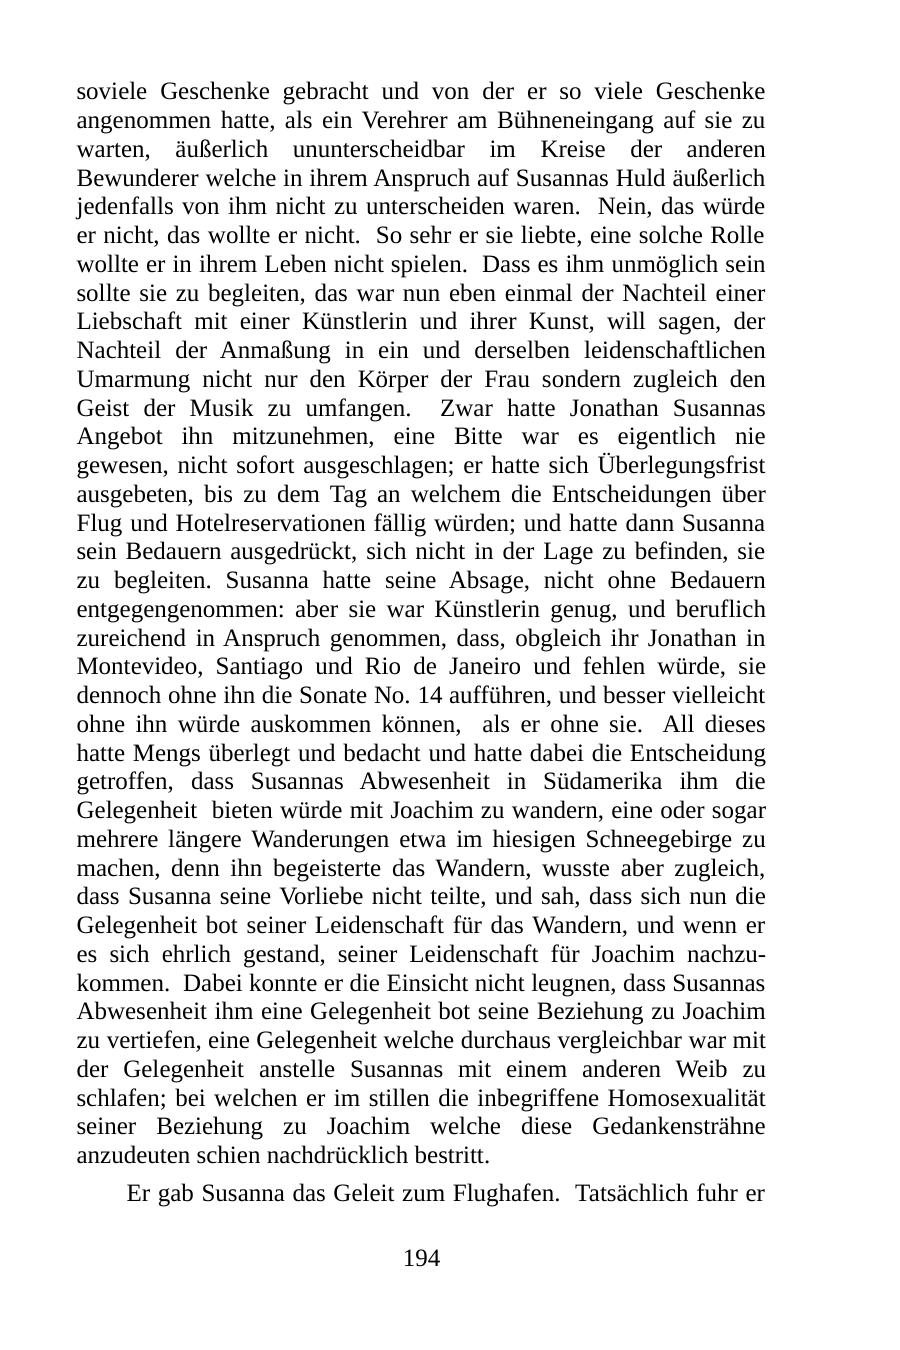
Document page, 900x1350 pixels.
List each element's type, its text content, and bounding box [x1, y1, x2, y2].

text Er gab Susanna das Geleit zum Flughafen. Tatsächlich fuhr er [76, 1178, 766, 1207]
text soviele Geschenke gebracht und von der er so viele Geschenke angenommen hatte, als ein Verehrer am Bühneneingang auf sie zu warten, äußerlich ununterscheidbar im Kreise der anderen Bewunderer welche in ihrem Anspruch auf Susannas Huld äußerlich jedenfalls von ihm nicht zu unterscheiden waren. Nein, das würde er nicht, das wollte er nicht. So sehr er sie liebte, eine solche Rolle wollte er in ihrem Leben nicht spielen. Dass es ihm unmöglich sein sollte sie zu begleiten, das war nun eben einmal der Nachteil einer Liebschaft mit einer Künstlerin und ihrer Kunst, will sagen, der Nachteil der Anmaßung in ein und derselben leidenschaftlichen Umarmung nicht nur den Körper der Frau sondern zugleich den Geist der Musik zu umfangen. Zwar hatte Jonathan Susannas Angebot ihn mitzunehmen, eine Bitte war es eigentlich nie gewesen, nicht sofort ausgeschlagen; er hatte sich Überlegungsfrist ausgebeten, bis zu dem Tag an welchem die Entscheidungen über Flug und Hotelreservationen fällig würden; und hatte dann Susanna sein Bedauern ausgedrückt, sich nicht in der Lage zu befinden, sie zu begleiten. Susanna hatte seine Absage, nicht ohne Bedauern entgegengenommen: aber sie war Künstlerin genug, und beruflich zureichend in Anspruch genommen, dass, obgleich ihr Jonathan in Montevideo, Santiago und Rio de Janeiro und fehlen würde, sie dennoch ohne ihn die Sonate No. 14 aufführen, und besser vielleicht ohne ihn würde auskommen können, als er ohne sie. All dieses hatte Mengs überlegt und bedacht und hatte dabei die Entscheidung getroffen, dass Susannas Abwesenheit in Südamerika ihm die Gelegenheit bieten würde mit Joachim zu wandern, eine oder sogar mehrere längere Wanderungen etwa im hiesigen Schneegebirge zu machen, denn ihn begeisterte das Wandern, wusste aber zugleich, dass Susanna seine Vorliebe nicht teilte, und sah, dass sich nun die Gelegenheit bot seiner Leidenschaft für das Wandern, und wenn er es sich ehrlich gestand, seiner Leidenschaft für Joachim nachzu-kommen. Dabei konnte er die Einsicht nicht leugnen, dass Susannas Abwesenheit ihm eine Gelegenheit bot seine Beziehung zu Joachim zu vertiefen, eine Gelegenheit welche durchaus vergleichbar war mit der Gelegenheit anstelle Susannas mit einem anderen Weib zu schlafen; bei welchen er im stillen die inbegriffene Homosexualität seiner Beziehung zu Joachim welche diese Gedankensträhne anzudeuten schien nachdrücklich bestritt. [76, 76, 766, 1169]
